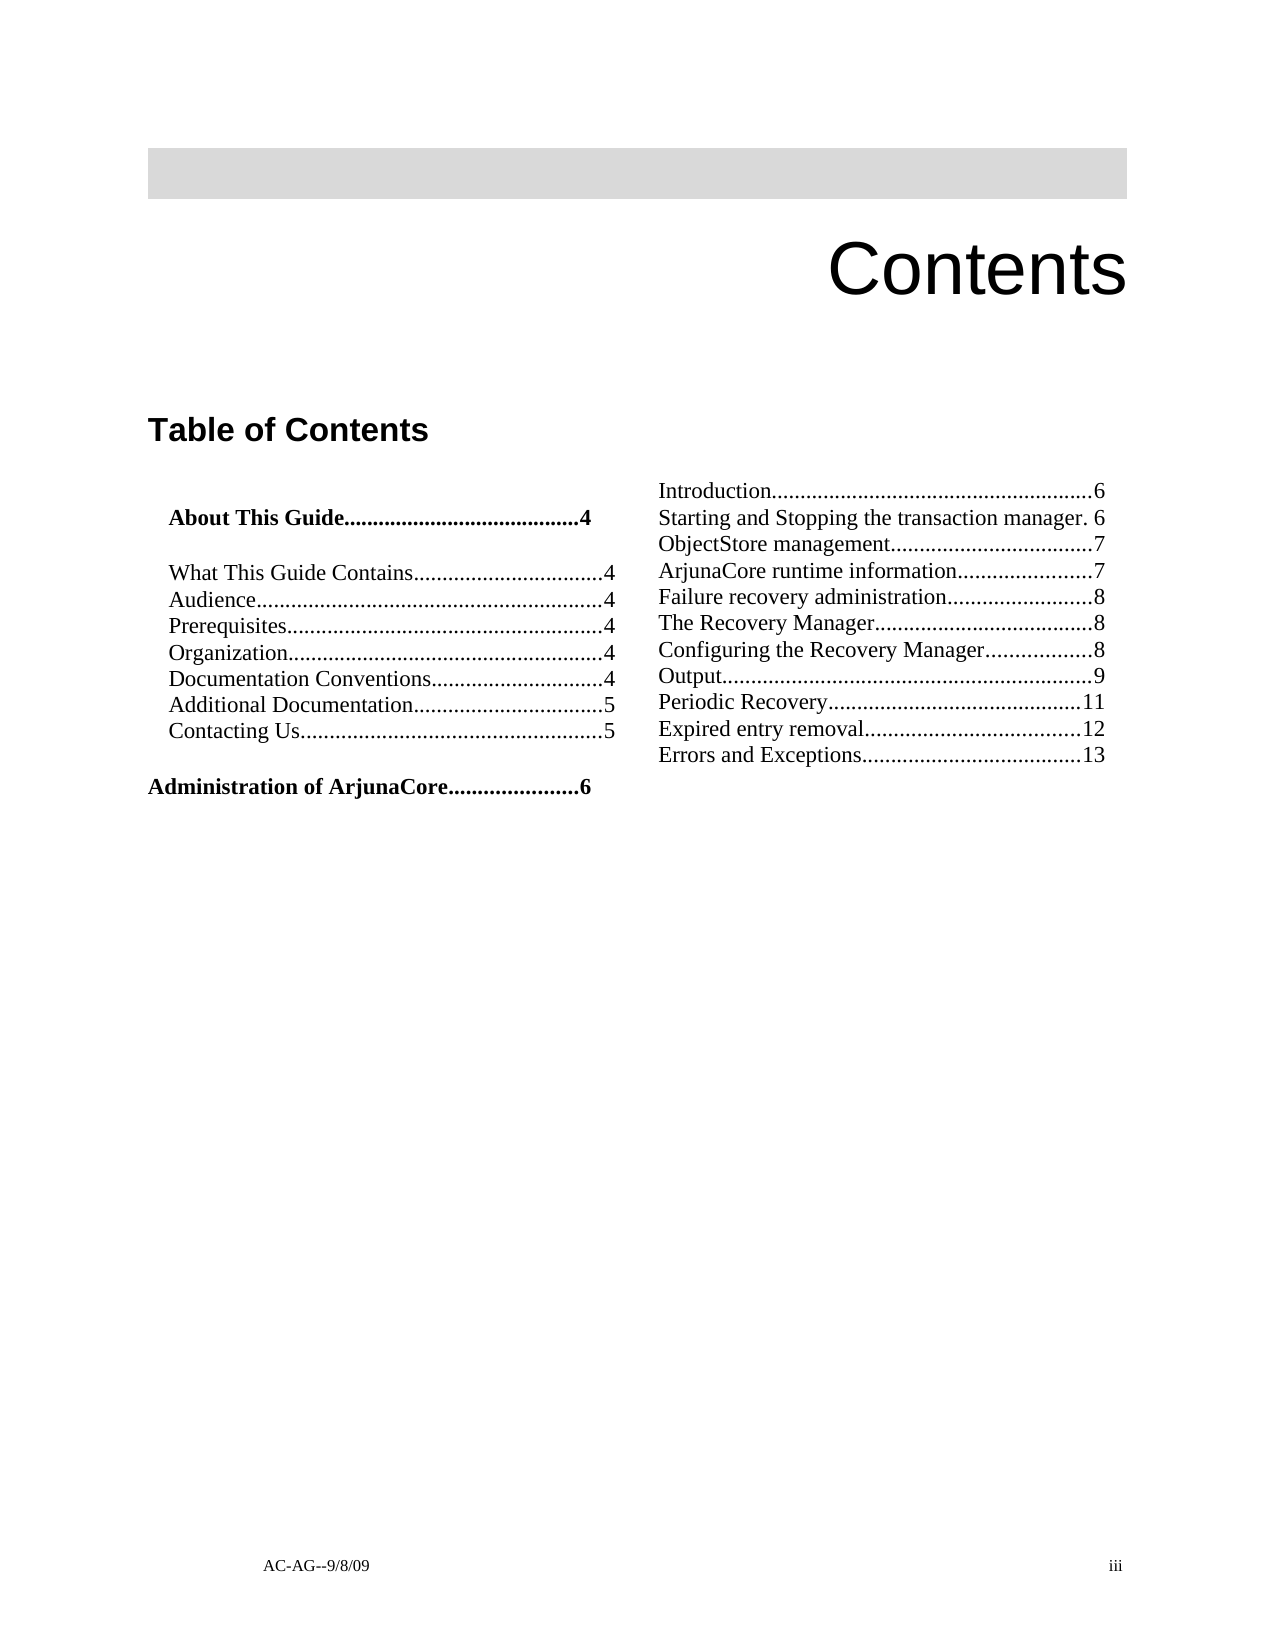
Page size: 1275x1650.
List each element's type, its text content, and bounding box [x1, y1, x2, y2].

text ArjunaCore runtime information 7 [658, 557, 1105, 583]
title Contents [263, 224, 1127, 310]
text Expired entry removal 12 [658, 715, 1105, 741]
text The Recovery Manager 8 [658, 609, 1105, 636]
text Periodic Recovery 11 [658, 688, 1105, 715]
text Starting and Stopping the transaction manager 6 [658, 504, 1105, 530]
text Organization 4 [168, 638, 615, 665]
text Administration of ArjunaCore 6 [148, 773, 637, 799]
text Introduction 6 [658, 478, 1105, 504]
text Prerequisites 4 [168, 612, 615, 638]
text About This Guide 4 [148, 478, 637, 530]
subtitle Table of Contents [148, 410, 1127, 448]
text Errors and Exceptions 13 [658, 741, 1105, 767]
text Contacting Us 5 [168, 718, 615, 744]
text Additional Documentation 5 [168, 691, 615, 718]
text Configuring the Recovery Manager 8 [658, 636, 1105, 662]
text Output 9 [658, 662, 1105, 688]
text Failure recovery administration 8 [658, 583, 1105, 609]
text ObjectStore management 7 [658, 530, 1105, 557]
text What This Guide Contains 4 [168, 559, 615, 586]
text Documentation Conventions 4 [168, 665, 615, 691]
text Audience 4 [168, 586, 615, 612]
